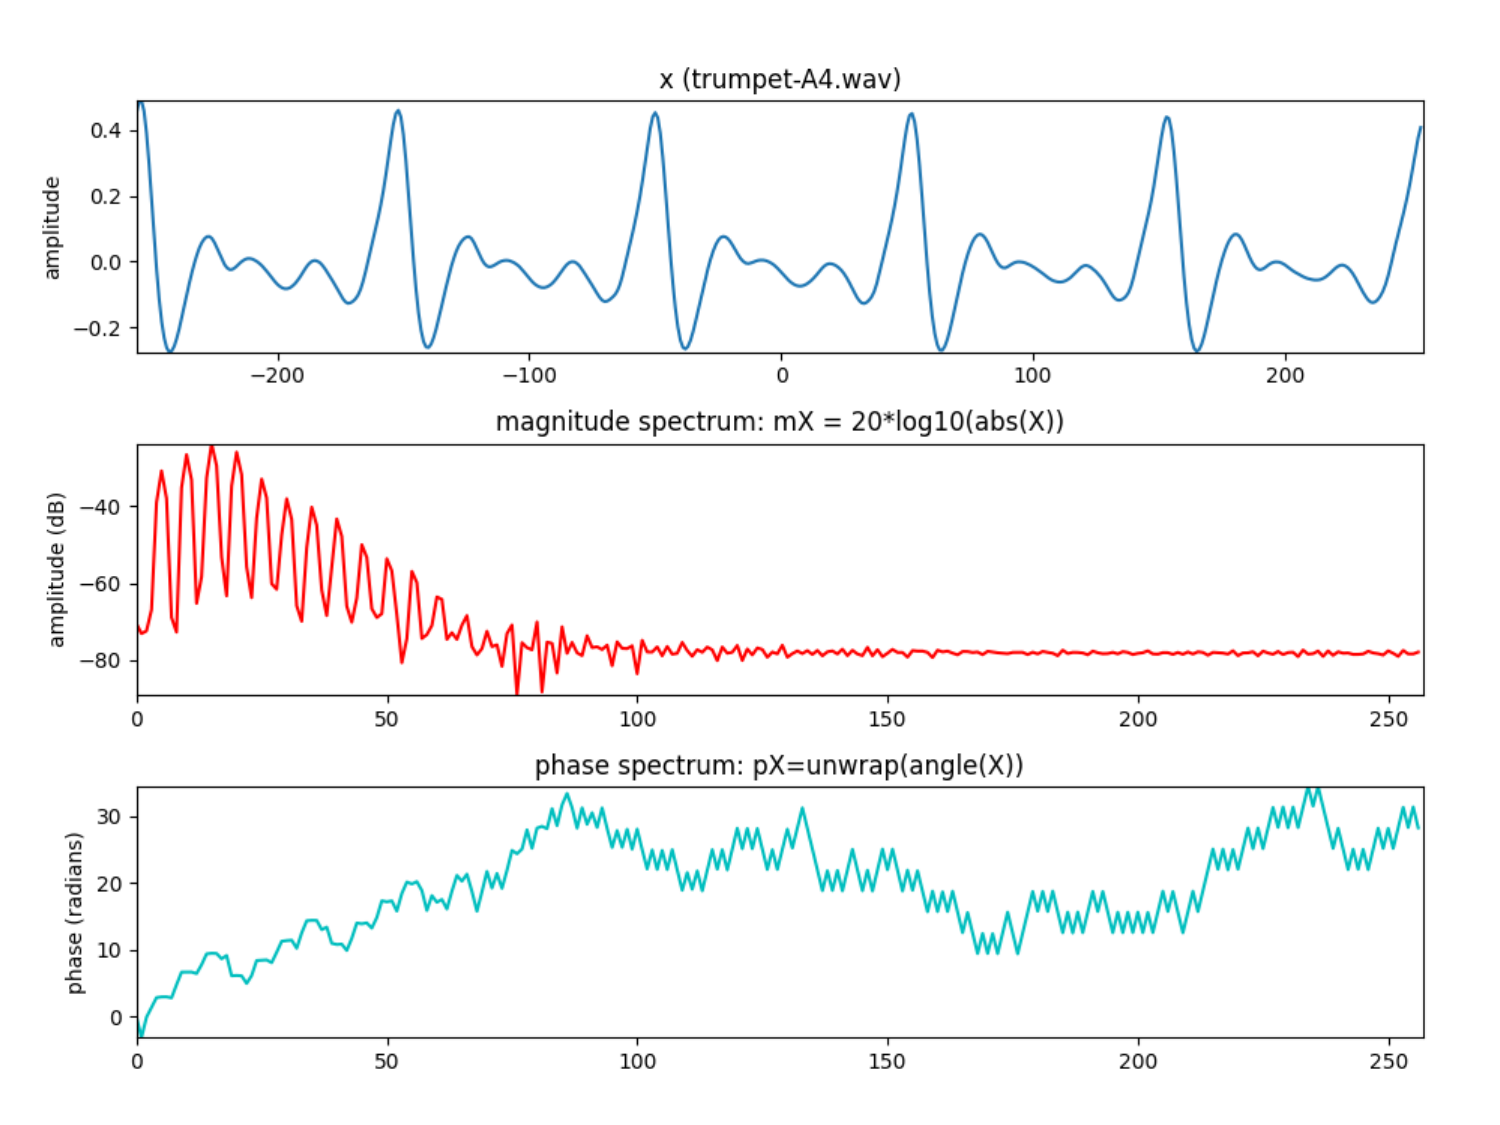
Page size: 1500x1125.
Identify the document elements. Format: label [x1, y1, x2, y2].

picture [20, 45, 1446, 1096]
